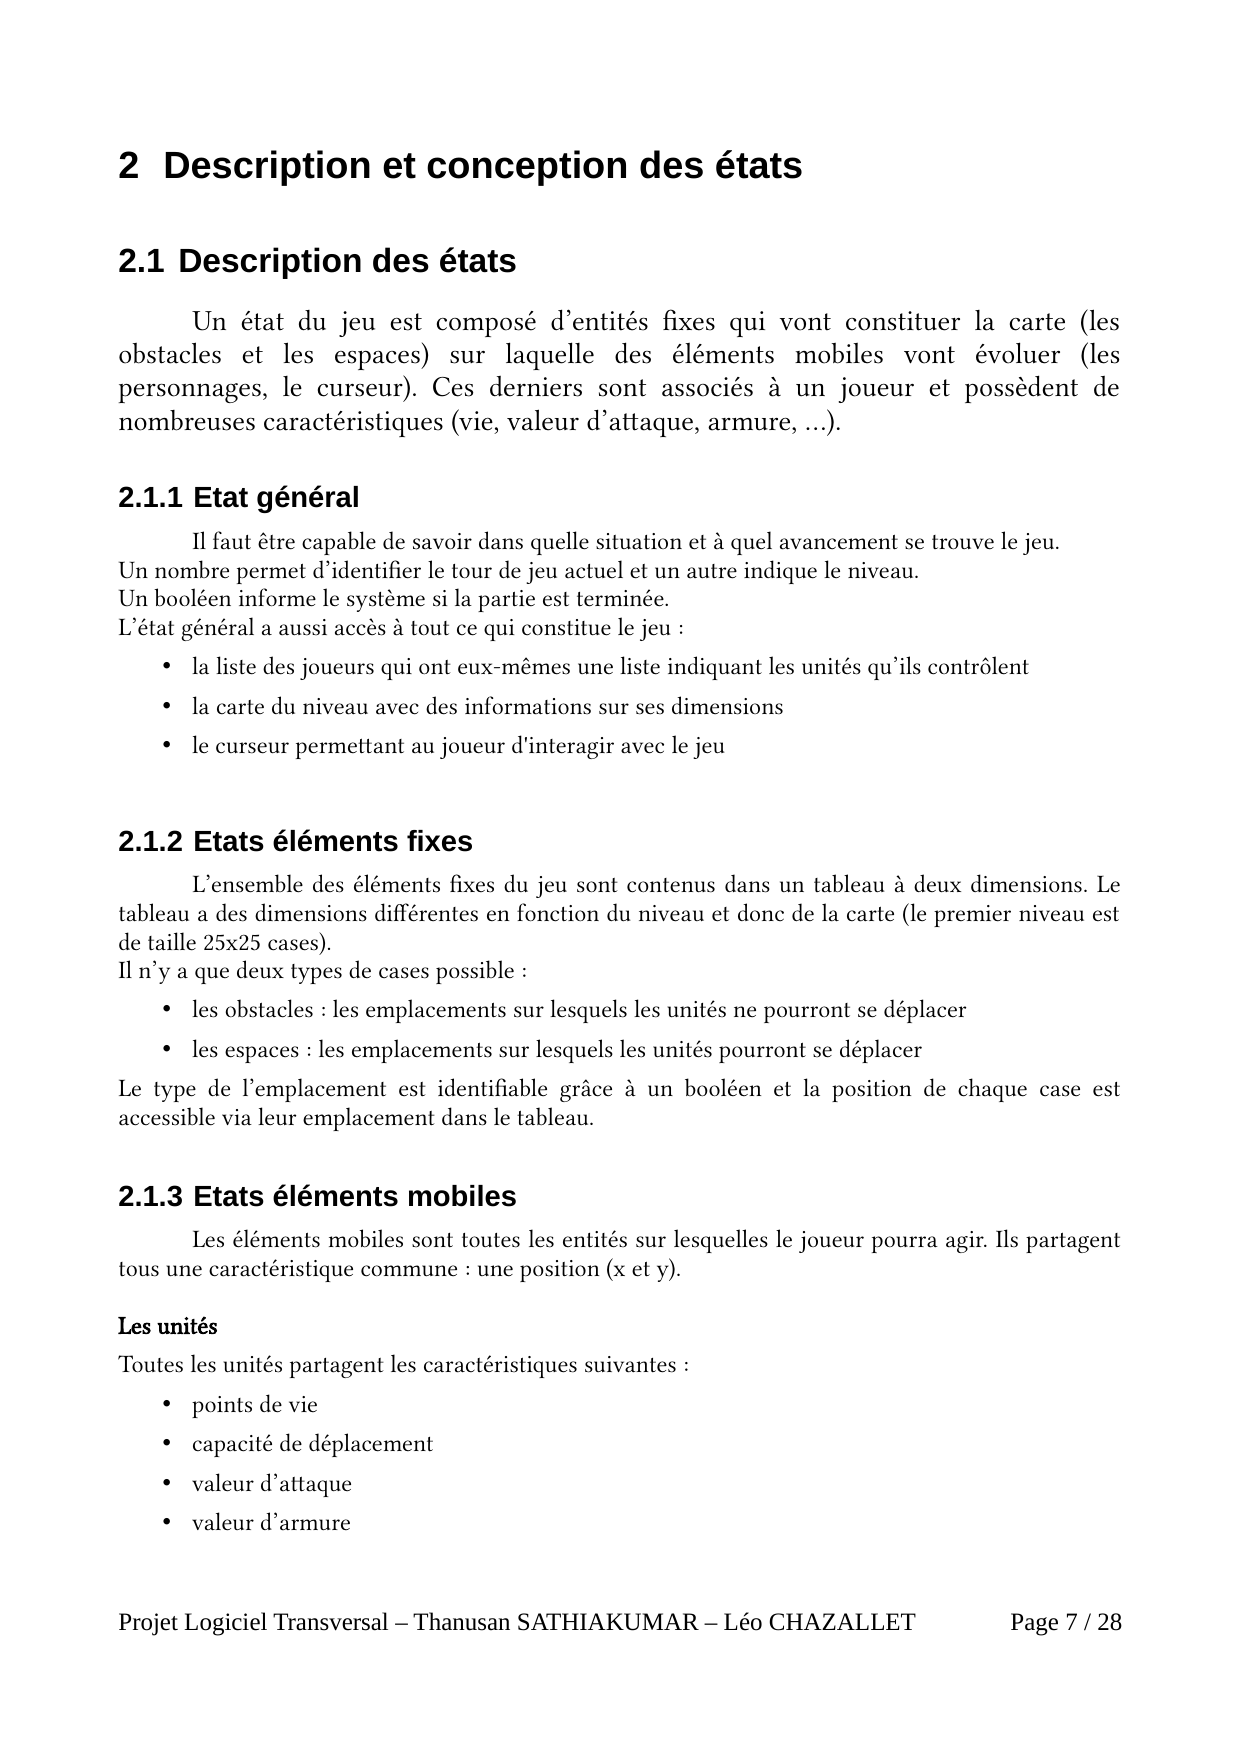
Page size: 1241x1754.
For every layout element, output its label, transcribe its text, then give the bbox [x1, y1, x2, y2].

subtitle Etats éléments mobiles [118, 1179, 1122, 1213]
text Le type de l’emplacement est identifiable grâce à un booléen et la position de chaque case est accessible via leur emplacement dans le tableau. [118, 1074, 1122, 1131]
text Un nombre permet d’identifier le tour de jeu actuel et un autre indique le niveau. [118, 556, 1122, 584]
text Les éléments mobiles sont toutes les entités sur lesquelles le joueur pourra agir. Ils partagent tous une caractéristique commune : une position (x et y). [118, 1226, 1122, 1283]
list points de vie [162, 1390, 1122, 1418]
list la liste des joueurs qui ont eux-mêmes une liste indiquant les unités qu’ils contrôlent [162, 652, 1122, 681]
text L’ensemble des éléments fixes du jeu sont contenus dans un tableau à deux dimensions. Le tableau a des dimensions différentes en fonction du niveau et donc de la carte (le premier niveau est de taille 25x25 cases). [118, 871, 1122, 956]
text Toutes les unités partagent les caractéristiques suivantes : [118, 1351, 1122, 1379]
list la carte du niveau avec des informations sur ses dimensions [162, 692, 1122, 720]
subtitle Description et conception des états [118, 143, 1122, 187]
list le curseur permettant au joueur d'interagir avec le jeu [162, 731, 1122, 760]
text Un booléen informe le système si la partie est terminée. [118, 584, 1122, 613]
text L’état général a aussi accès à tout ce qui constitue le jeu : [118, 613, 1122, 642]
subtitle Description des états [118, 241, 1122, 279]
text Il n’y a que deux types de cases possible : [118, 956, 1122, 985]
subtitle Etats éléments fixes [118, 824, 1122, 858]
list les obstacles : les emplacements sur lesquels les unités ne pourront se déplacer [162, 996, 1122, 1024]
list capacité de déplacement [162, 1429, 1122, 1458]
list valeur d’armure [162, 1508, 1122, 1537]
list les espaces : les emplacements sur lesquels les unités pourront se déplacer [162, 1035, 1122, 1063]
text Un état du jeu est composé d’entités fixes qui vont constituer la carte (les obstacles et les espaces) sur laquelle des éléments mobiles vont évoluer (les personnages, le curseur). Ces derniers sont associés à un joueur et possèdent de nombreuses caractéristiques (vie, valeur d’attaque, armure, …). [118, 303, 1122, 437]
list valeur d’attaque [162, 1469, 1122, 1497]
text Les unités [118, 1311, 1122, 1340]
subtitle Etat général [118, 480, 1122, 514]
text Il faut être capable de savoir dans quelle situation et à quel avancement se trouve le jeu. [118, 526, 1122, 556]
